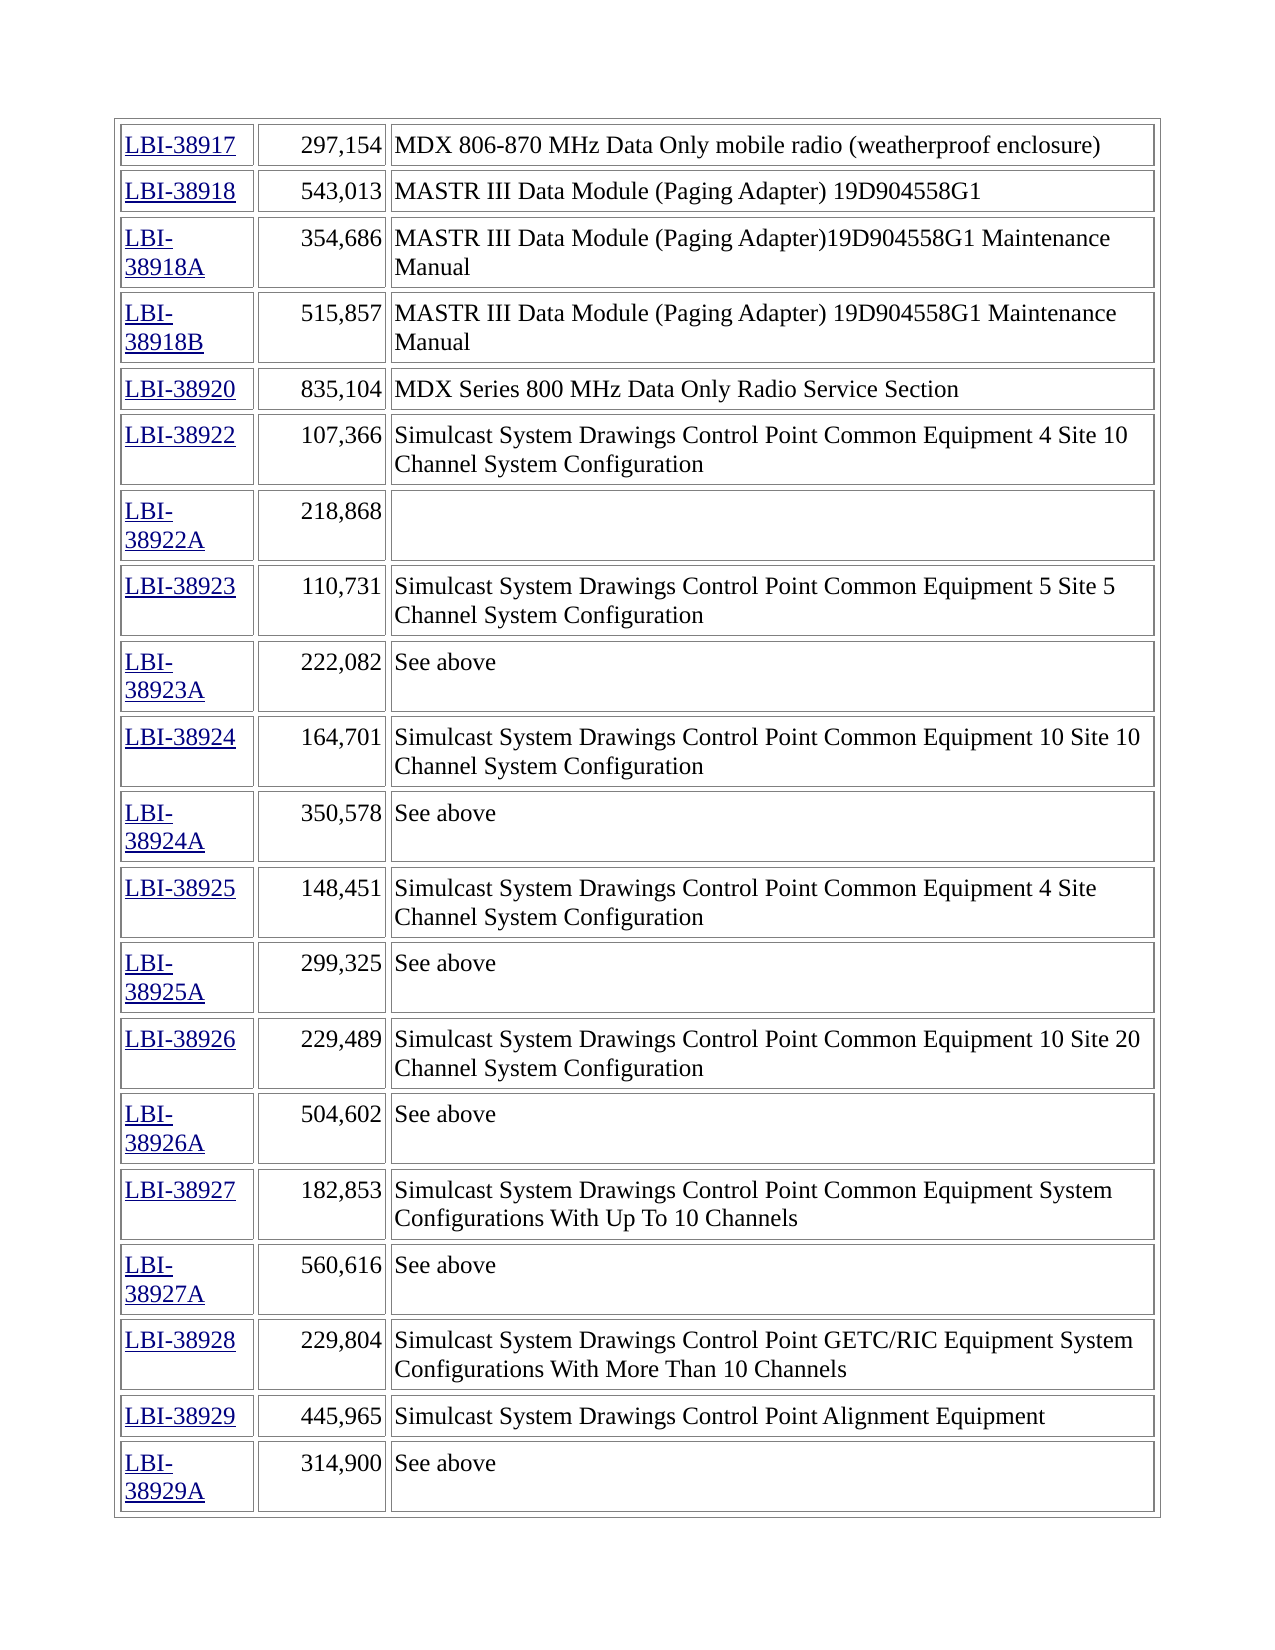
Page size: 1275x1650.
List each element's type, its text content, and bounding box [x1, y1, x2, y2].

table_cell 314,900 [255, 1436, 388, 1511]
table_cell Simulcast System Drawings Control Point Common Equipment 10 Site 10 Channel System Configuration [388, 711, 1157, 786]
table_cell 107,366 [255, 409, 388, 484]
table_cell 229,804 [255, 1314, 388, 1389]
table_cell LBI-38928 [118, 1314, 255, 1389]
table_cell 835,104 [255, 362, 388, 409]
table_cell See above [388, 937, 1157, 1012]
table_cell See above [388, 635, 1157, 711]
table_cell LBI-38926A [118, 1088, 255, 1163]
table_cell LBI-38918B [118, 287, 255, 362]
table_cell LBI-38923 [118, 560, 255, 635]
table_cell MDX Series 800 MHz Data Only Radio Service Section [388, 362, 1157, 409]
table_cell 148,451 [255, 861, 388, 937]
table_cell MDX 806-870 MHz Data Only mobile radio (weatherproof enclosure) [388, 119, 1157, 165]
table_cell 299,325 [255, 937, 388, 1012]
table_cell 297,154 [255, 119, 388, 165]
table_cell LBI-38922 [118, 409, 255, 484]
table_cell See above [388, 1436, 1157, 1511]
table_cell 350,578 [255, 786, 388, 861]
table_cell Simulcast System Drawings Control Point Common Equipment 10 Site 20 Channel System Configuration [388, 1012, 1157, 1088]
table_cell 222,082 [255, 635, 388, 711]
table_cell LBI-38922A [118, 484, 255, 560]
table_cell MASTR III Data Module (Paging Adapter) 19D904558G1 [388, 165, 1157, 211]
table_cell LBI-38917 [118, 119, 255, 165]
table_cell 504,602 [255, 1088, 388, 1163]
table_cell 110,731 [255, 560, 388, 635]
table_cell 354,686 [255, 211, 388, 287]
table_cell LBI-38923A [118, 635, 255, 711]
table_cell Simulcast System Drawings Control Point Common Equipment 4 Site Channel System Configuration [388, 861, 1157, 937]
table_cell LBI-38918A [118, 211, 255, 287]
table_cell LBI-38925 [118, 861, 255, 937]
table_cell LBI-38927 [118, 1163, 255, 1238]
table_cell See above [388, 1239, 1157, 1314]
table_cell LBI-38920 [118, 362, 255, 409]
table_cell See above [388, 1088, 1157, 1163]
table_cell LBI-38925A [118, 937, 255, 1012]
table_cell 445,965 [255, 1389, 388, 1436]
table_cell [392, 491, 1153, 560]
table_cell LBI-38929A [118, 1436, 255, 1511]
table_cell Simulcast System Drawings Control Point Common Equipment System Configurations With Up To 10 Channels [388, 1163, 1157, 1238]
table_cell 164,701 [255, 711, 388, 786]
table_cell MASTR III Data Module (Paging Adapter) 19D904558G1 Maintenance Manual [388, 287, 1157, 362]
table_cell LBI-38918 [118, 165, 255, 211]
table_cell [388, 484, 1157, 560]
table_cell Simulcast System Drawings Control Point Alignment Equipment [388, 1389, 1157, 1436]
table_cell Simulcast System Drawings Control Point GETC/RIC Equipment System Configurations With More Than 10 Channels [388, 1314, 1157, 1389]
table_cell LBI-38929 [118, 1389, 255, 1436]
table_cell LBI-38926 [118, 1012, 255, 1088]
table_cell 543,013 [255, 165, 388, 211]
table_cell 560,616 [255, 1239, 388, 1314]
table_cell LBI-38924 [118, 711, 255, 786]
table_cell Simulcast System Drawings Control Point Common Equipment 5 Site 5 Channel System Configuration [388, 560, 1157, 635]
table_cell MASTR III Data Module (Paging Adapter)19D904558G1 Maintenance Manual [388, 211, 1157, 287]
table_cell LBI-38924A [118, 786, 255, 861]
table_cell 229,489 [255, 1012, 388, 1088]
table_cell 218,868 [255, 484, 388, 560]
table_cell 182,853 [255, 1163, 388, 1238]
table_cell 515,857 [255, 287, 388, 362]
table_cell Simulcast System Drawings Control Point Common Equipment 4 Site 10 Channel System Configuration [388, 409, 1157, 484]
table_cell LBI-38927A [118, 1239, 255, 1314]
table_cell See above [388, 786, 1157, 861]
